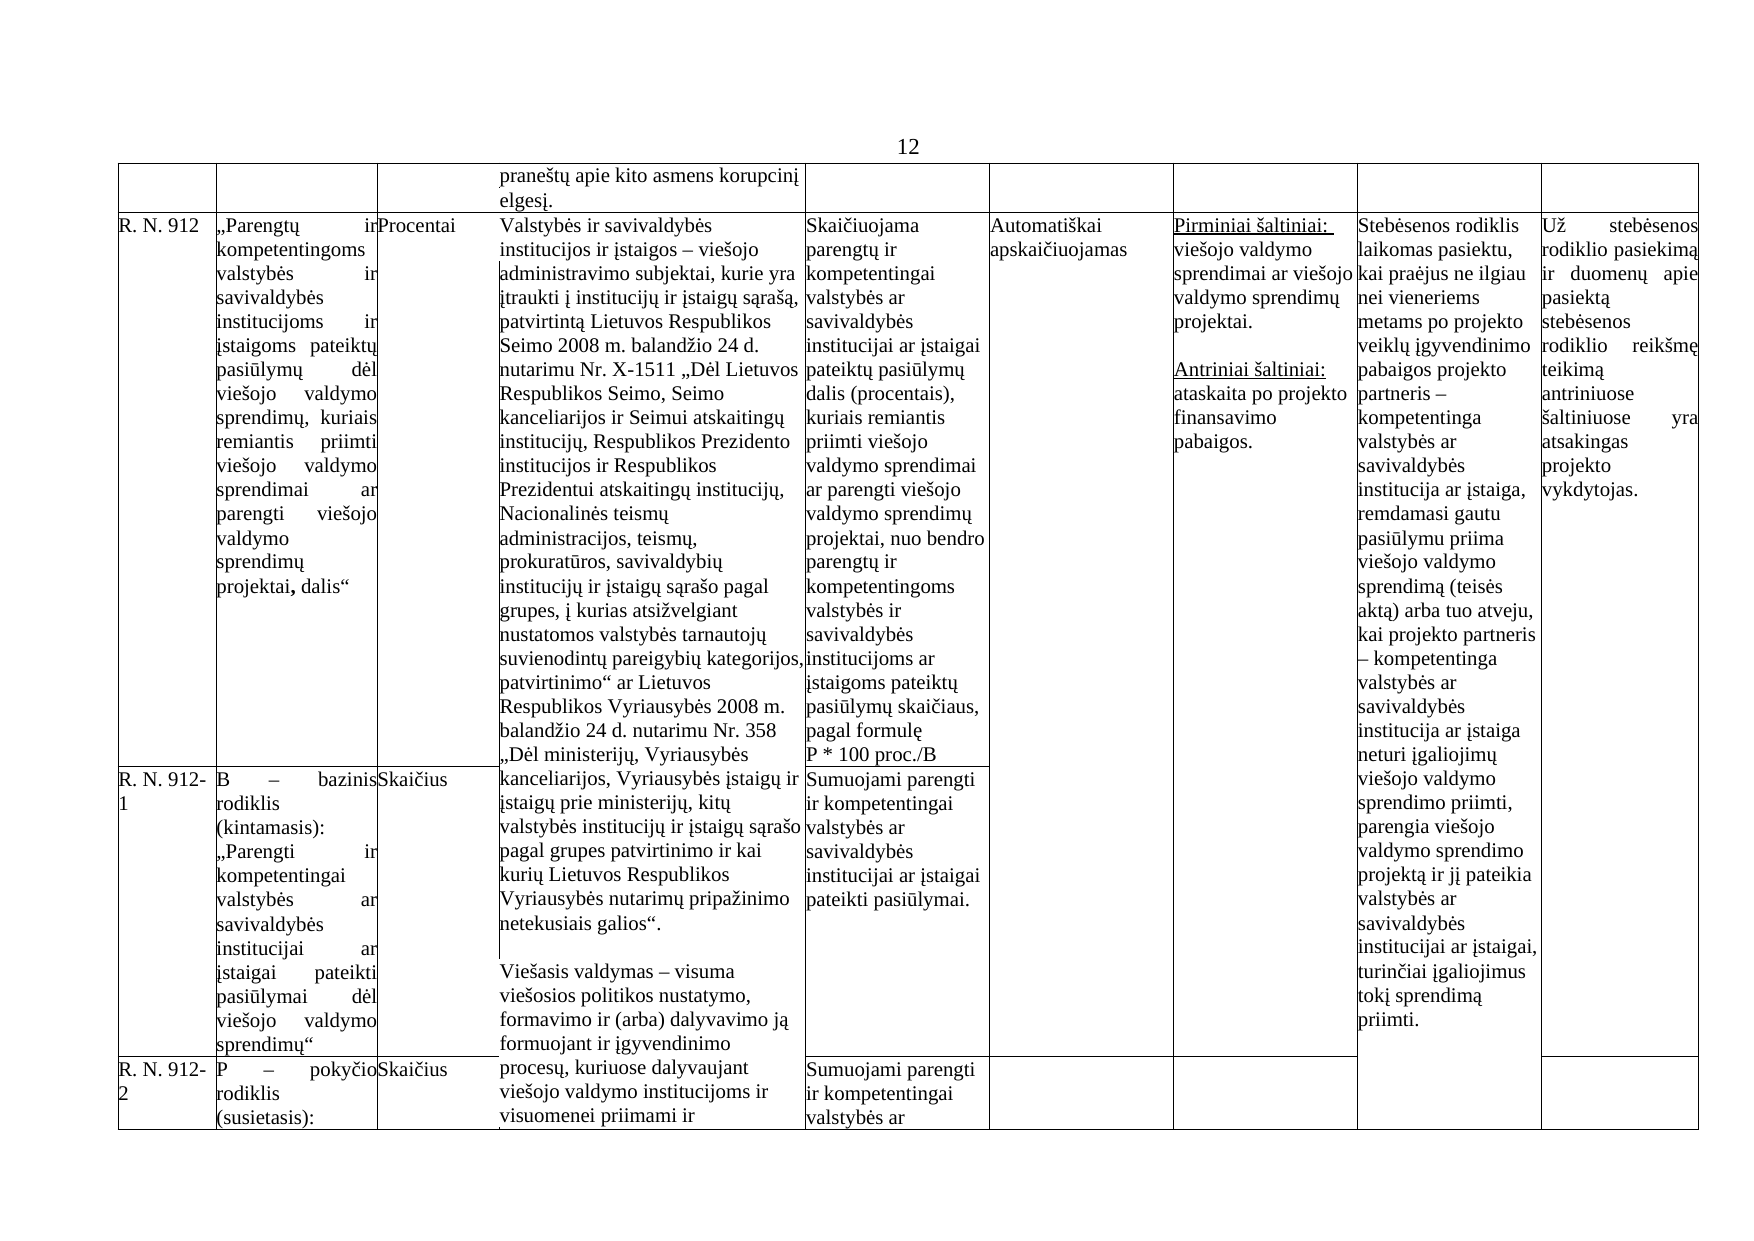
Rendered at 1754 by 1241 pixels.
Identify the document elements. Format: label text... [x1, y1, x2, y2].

table_cell [990, 1057, 1173, 1129]
table_cell „Parengtų ir kompetentingoms valstybės ir savivaldybės institucijoms ir įstaigoms pateiktų pasiūlymų dėl viešojo valdymo sprendimų, kuriais remiantis priimti viešojo valdymo sprendimai ar parengti viešojo valdymo sprendimų projektai, dalis“ [217, 213, 377, 766]
table_cell Stebėsenos rodiklis laikomas pasiektu, kai praėjus ne ilgiau nei vieneriems metams po projekto veiklų įgyvendinimo pabaigos projekto partneris – kompetentinga valstybės ar savivaldybės institucija ar įstaiga, remdamasi gautu pasiūlymu priima viešojo valdymo sprendimą (teisės aktą) arba tuo atveju, kai projekto partneris – kompetentinga valstybės ar savivaldybės institucija ar įstaiga neturi įgaliojimų viešojo valdymo sprendimo priimti, parengia viešojo valdymo sprendimo projektą ir jį pateikia valstybės ar savivaldybės institucijai ar įstaigai, turinčiai įgaliojimus tokį sprendimą priimti. [1358, 213, 1541, 1129]
table_cell [806, 164, 989, 212]
table_cell [1542, 164, 1698, 212]
table_cell [1542, 1057, 1698, 1129]
table_cell B – bazinis rodiklis (kintamasis): „Parengti ir kompetentingai valstybės ar savivaldybės institucijai ar įstaigai pateikti pasiūlymai dėl viešojo valdymo sprendimų“ [217, 767, 377, 1056]
table_cell P – pokyčio rodiklis (susietasis): [217, 1057, 377, 1129]
table_cell R. N. 912 [119, 213, 216, 766]
table_cell [217, 164, 377, 212]
table_cell [1174, 164, 1357, 212]
table_cell Skaičius [378, 767, 499, 1056]
table_cell [1174, 1057, 1357, 1129]
table_cell praneštų apie kito asmens korupcinį elgesį. [500, 164, 805, 212]
table_cell Valstybės ir savivaldybės institucijos ir įstaigos – viešojo administravimo subjektai, kurie yra įtraukti į institucijų ir įstaigų sąrašą, patvirtintą Lietuvos Respublikos Seimo 2008 m. balandžio 24 d. nutarimu Nr. X-1511 „Dėl Lietuvos Respublikos Seimo, Seimo kanceliarijos ir Seimui atskaitingų institucijų, Respublikos Prezidento institucijos ir Respublikos Prezidentui atskaitingų institucijų, Nacionalinės teismų administracijos, teismų, prokuratūros, savivaldybių institucijų ir įstaigų sąrašo pagal grupes, į kurias atsižvelgiant nustatomos valstybės tarnautojų suvienodintų pareigybių kategorijos, patvirtinimo“ ar Lietuvos Respublikos Vyriausybės 2008 m. balandžio 24 d. nutarimu Nr. 358 „Dėl ministerijų, Vyriausybės kanceliarijos, Vyriausybės įstaigų ir įstaigų prie ministerijų, kitų valstybės institucijų ir įstaigų sąrašo pagal grupes patvirtinimo ir kai kurių Lietuvos Respublikos Vyriausybės nutarimų pripažinimo netekusiais galios“. Viešasis valdymas – visuma viešosios politikos nustatymo, formavimo ir (arba) dalyvavimo ją formuojant ir įgyvendinimo procesų, kuriuose dalyvaujant viešojo valdymo institucijoms ir visuomenei priimami ir [500, 213, 805, 1129]
table_cell [1358, 164, 1541, 212]
table_cell Pirminiai šaltiniai: viešojo valdymo sprendimai ar viešojo valdymo sprendimų projektai. Antriniai šaltiniai: ataskaita po projekto finansavimo pabaigos. [1174, 213, 1357, 1056]
table_cell Už stebėsenos rodiklio pasiekimą ir duomenų apie pasiektą stebėsenos rodiklio reikšmę teikimą antriniuose šaltiniuose yra atsakingas projekto vykdytojas. [1542, 213, 1698, 1056]
table_cell Skaičiuojama parengtų ir kompetentingai valstybės ar savivaldybės institucijai ar įstaigai pateiktų pasiūlymų dalis (procentais), kuriais remiantis priimti viešojo valdymo sprendimai ar parengti viešojo valdymo sprendimų projektai, nuo bendro parengtų ir kompetentingoms valstybės ir savivaldybės institucijoms ar įstaigoms pateiktų pasiūlymų skaičiaus, pagal formulę P * 100 proc./B [806, 213, 989, 766]
table_cell [119, 164, 216, 212]
table_cell Sumuojami parengti ir kompetentingai valstybės ar savivaldybės institucijai ar įstaigai pateikti pasiūlymai. [806, 767, 989, 1056]
table_cell [990, 164, 1173, 212]
table_cell R. N. 912-1 [119, 767, 216, 1056]
table_cell R. N. 912-2 [119, 1057, 216, 1129]
table_cell Sumuojami parengti ir kompetentingai valstybės ar [806, 1057, 989, 1129]
table_cell [378, 164, 499, 212]
table_cell Procentai [378, 213, 499, 766]
table_cell Skaičius [378, 1057, 499, 1129]
table_cell Automatiškai apskaičiuojamas [990, 213, 1173, 1056]
